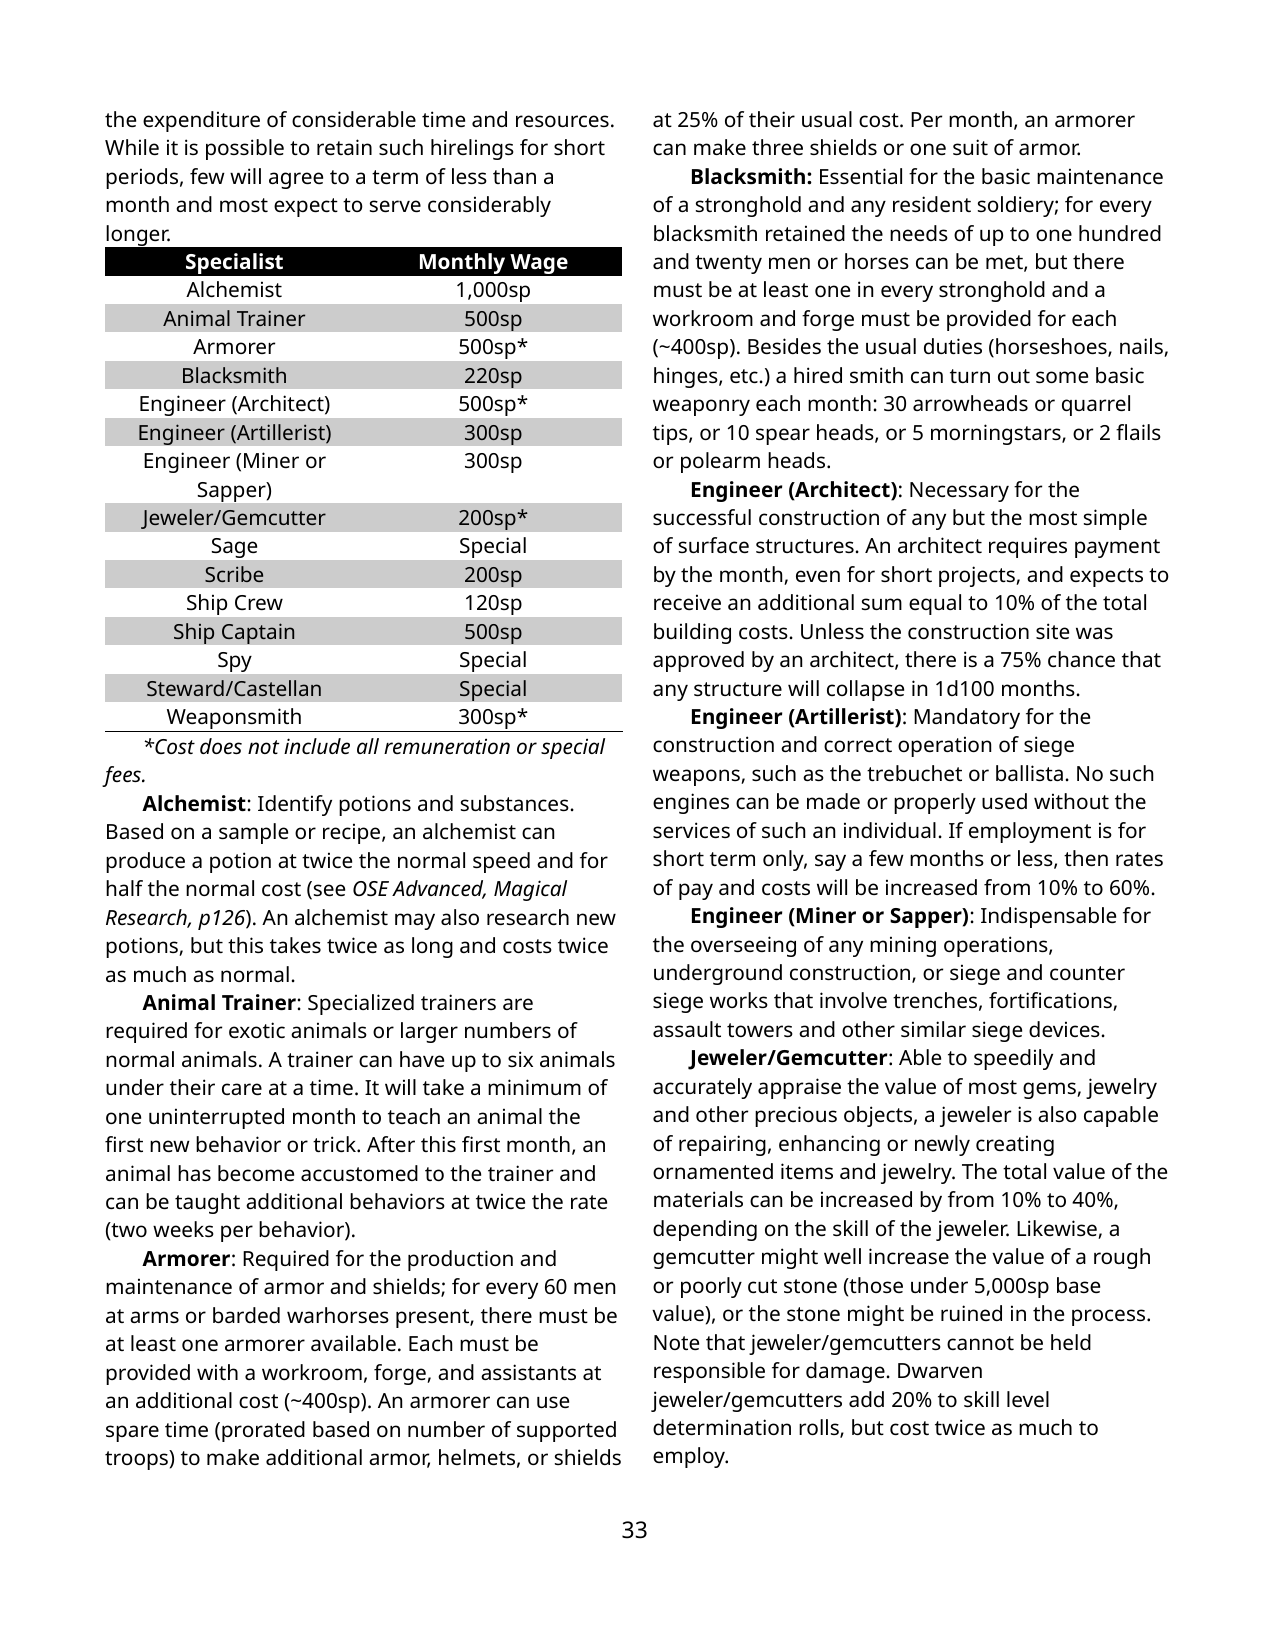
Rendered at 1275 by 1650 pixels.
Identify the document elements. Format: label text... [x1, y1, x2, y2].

table_cell 500sp* [364, 389, 622, 418]
table_header Specialist [105, 247, 364, 276]
table_cell Engineer (Architect) [105, 389, 364, 418]
table_cell 300sp* [364, 702, 622, 731]
text Engineer (Miner or Sapper): Indispensable for the overseeing of any mining operations, underground construction, or siege and counter siege works that involve trenches, fortifications, assault towers and other similar siege devices. [652, 901, 1170, 1043]
table_cell 500sp [364, 617, 622, 645]
text the expenditure of considerable time and resources. While it is possible to retain such hirelings for short periods, few will agree to a term of less than a month and most expect to serve considerably longer. [105, 105, 622, 247]
table_cell Special [364, 645, 622, 674]
table_cell Spy [105, 645, 364, 674]
text at 25% of their usual cost. Per month, an armorer can make three shields or one suit of armor. [652, 105, 1170, 162]
table_cell Ship Crew [105, 589, 364, 617]
table_cell 120sp [364, 589, 622, 617]
text Jeweler/Gemcutter: Able to speedily and accurately appraise the value of most gems, jewelry and other precious objects, a jeweler is also capable of repairing, enhancing or newly creating ornamented items and jewelry. The total value of the materials can be increased by from 10% to 40%, depending on the skill of the jeweler. Likewise, a gemcutter might well increase the value of a rough or poorly cut stone (those under 5,000sp base value), or the stone might be ruined in the process. Note that jeweler/gemcutters cannot be held responsible for damage. Dwarven jeweler/gemcutters add 20% to skill level determination rolls, but cost twice as much to employ. [652, 1043, 1170, 1470]
text Engineer (Artillerist): Mandatory for the construction and correct operation of siege weapons, such as the trebuchet or ballista. No such engines can be made or properly used without the services of such an individual. If employment is for short term only, say a few months or less, then rates of pay and costs will be increased from 10% to 60%. [652, 702, 1170, 901]
table_header Monthly Wage [364, 247, 622, 276]
table_cell 300sp [364, 446, 622, 503]
table_cell 220sp [364, 361, 622, 389]
table_cell Alchemist [105, 276, 364, 304]
table_cell Animal Trainer [105, 304, 364, 332]
text *Cost does not include all remuneration or special fees. [105, 732, 622, 789]
text Armorer: Required for the production and maintenance of armor and shields; for every 60 men at arms or barded warhorses present, there must be at least one armorer available. Each must be provided with a workroom, forge, and assistants at an additional cost (~400sp). An armorer can use spare time (prorated based on number of supported troops) to make additional armor, helmets, or shields [105, 1244, 622, 1472]
text Alchemist: Identify potions and substances. Based on a sample or recipe, an alchemist can produce a potion at twice the normal speed and for half the normal cost (see OSE Advanced, Magical Research, p126). An alchemist may also research new potions, but this takes twice as long and costs twice as much as normal. [105, 789, 622, 988]
text Engineer (Architect): Necessary for the successful construction of any but the most simple of surface structures. An architect requires payment by the month, even for short projects, and expects to receive an additional sum equal to 10% of the total building costs. Unless the construction site was approved by an architect, there is a 75% chance that any structure will collapse in 1d100 months. [652, 475, 1170, 702]
table_cell 500sp* [364, 333, 622, 361]
text Blacksmith: Essential for the basic maintenance of a stronghold and any resident soldiery; for every blacksmith retained the needs of up to one hundred and twenty men or horses can be met, but there must be at least one in every stronghold and a workroom and forge must be provided for each (~400sp). Besides the usual duties (horseshoes, nails, hinges, etc.) a hired smith can turn out some basic weaponry each month: 30 arrowheads or quarrel tips, or 10 spear heads, or 5 morningstars, or 2 flails or polearm heads. [652, 162, 1170, 475]
table_cell Special [364, 532, 622, 560]
text Animal Trainer: Specialized trainers are required for exotic animals or larger numbers of normal animals. A trainer can have up to six animals under their care at a time. It will take a minimum of one uninterrupted month to teach an animal the first new behavior or trick. After this first month, an animal has become accustomed to the trainer and can be taught additional behaviors at twice the rate (two weeks per behavior). [105, 988, 622, 1244]
table_cell Armorer [105, 333, 364, 361]
table_cell Engineer (Artillerist) [105, 418, 364, 446]
table_cell Steward/Castellan [105, 674, 364, 702]
table_cell Jeweler/Gemcutter [105, 503, 364, 532]
table_cell 500sp [364, 304, 622, 332]
table_cell Blacksmith [105, 361, 364, 389]
table_cell Special [364, 674, 622, 702]
table_cell 200sp [364, 560, 622, 588]
table_cell 300sp [364, 418, 622, 446]
table_cell Scribe [105, 560, 364, 588]
table_cell Ship Captain [105, 617, 364, 645]
table_cell 200sp* [364, 503, 622, 532]
table_cell Weaponsmith [105, 702, 364, 731]
table_cell 1,000sp [364, 276, 622, 304]
table_cell Engineer (Miner or Sapper) [105, 446, 364, 503]
table_cell Sage [105, 532, 364, 560]
